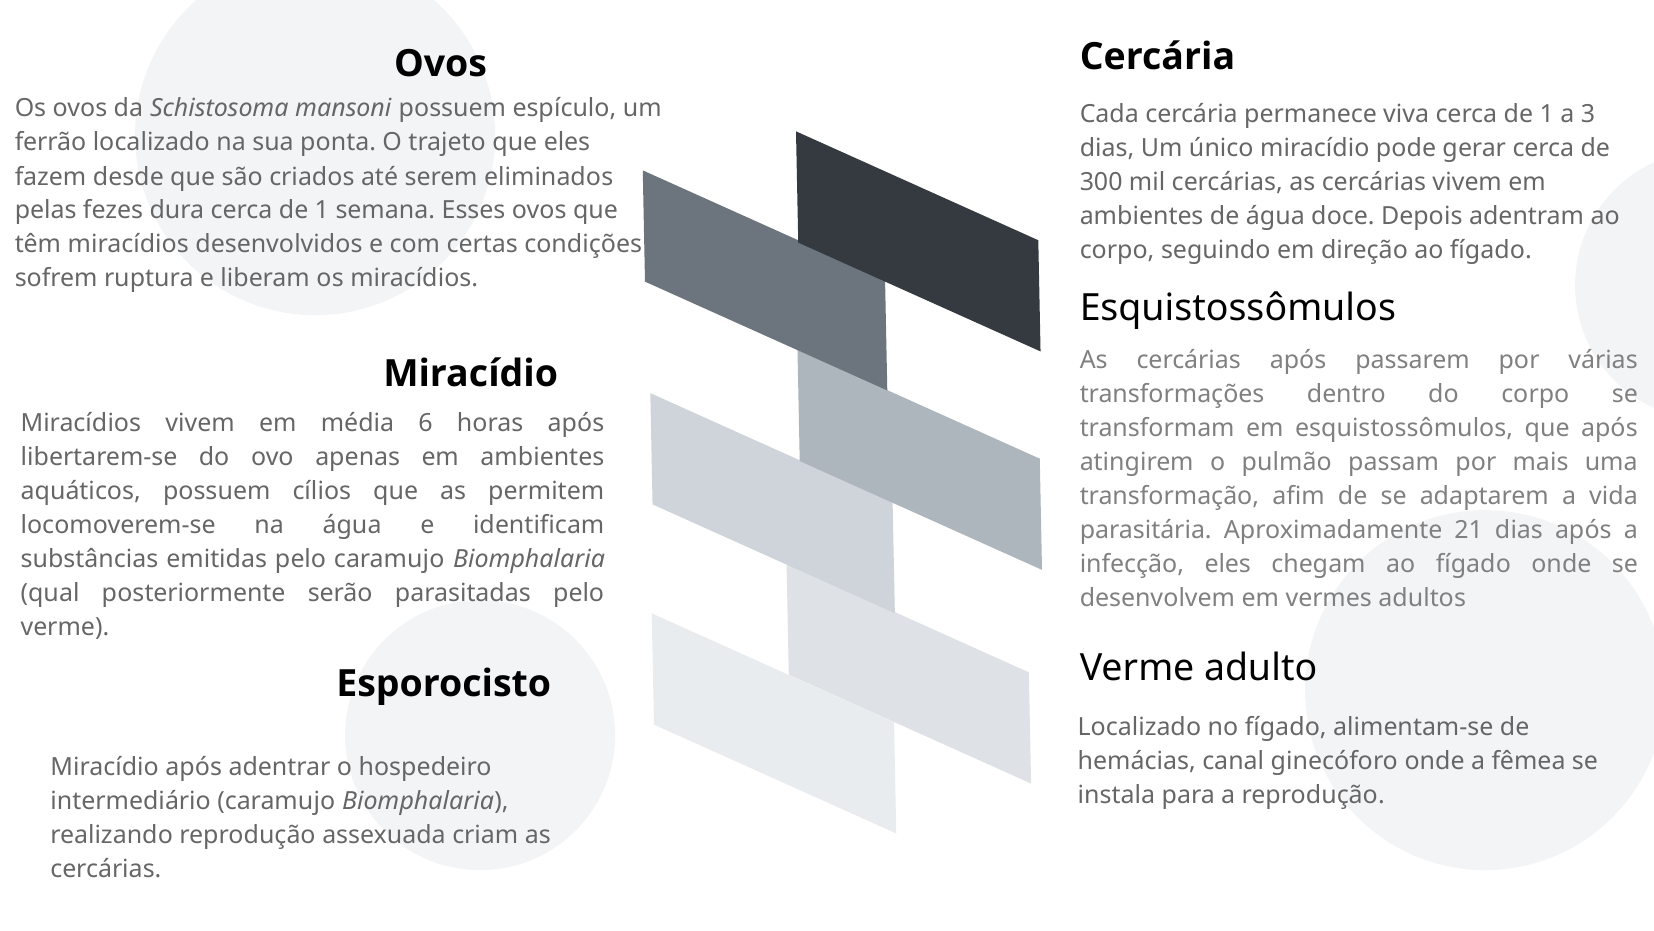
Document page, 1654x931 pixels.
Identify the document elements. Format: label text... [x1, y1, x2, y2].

text_box Esquistossômulos [1065, 274, 1477, 334]
text_box As cercárias após passarem por várias transformações dentro do corpo se transformam em esquistossômulos, que após atingirem o pulmão passam por mais uma transformação, afim de se adaptarem a vida parasitária. Aproximadamente 21 dias após a infecção, eles chegam ao fígado onde se desenvolvem em vermes adultos [1065, 334, 1654, 650]
text_box Esporocisto [236, 709, 567, 716]
text_box Cada cercária permanece viva cerca de 1 a 3 dias, Um único miracídio pode gerar cerca de 300 mil cercárias, as cercárias vivem em ambientes de água doce. Depois adentram ao corpo, seguindo em direção ao fígado. [1065, 88, 1654, 274]
text_box Miracídio após adentrar o hospedeiro intermediário (caramujo Biomphalaria), realizando reprodução assexuada criam as cercárias. [35, 741, 591, 893]
text_box Ovos [171, 29, 502, 96]
text_box Verme adulto [1065, 650, 1477, 700]
text_box Cercária [1065, 22, 1396, 89]
text_box Miracídio [243, 339, 574, 396]
text_box Os ovos da Schistosoma mansoni possuem espículo, um ferrão localizado na sua ponta. O trajeto que eles fazem desde que são criados até serem eliminados pelas fezes dura cerca de 1 semana. Esses ovos que têm miracídios desenvolvidos e com certas condições sofrem ruptura e liberam os miracídios. [0, 82, 680, 370]
text_box Localizado no fígado, alimentam-se de hemácias, canal ginecóforo onde a fêmea se instala para a reprodução. [1062, 700, 1654, 886]
text_box Miracídios vivem em média 6 horas após libertarem-se do ovo apenas em ambientes aquáticos, possuem cílios que as permitem locomoverem-se na água e identificam substâncias emitidas pelo caramujo Biomphalaria (qual posteriormente serão parasitadas pelo verme). [0, 396, 621, 709]
